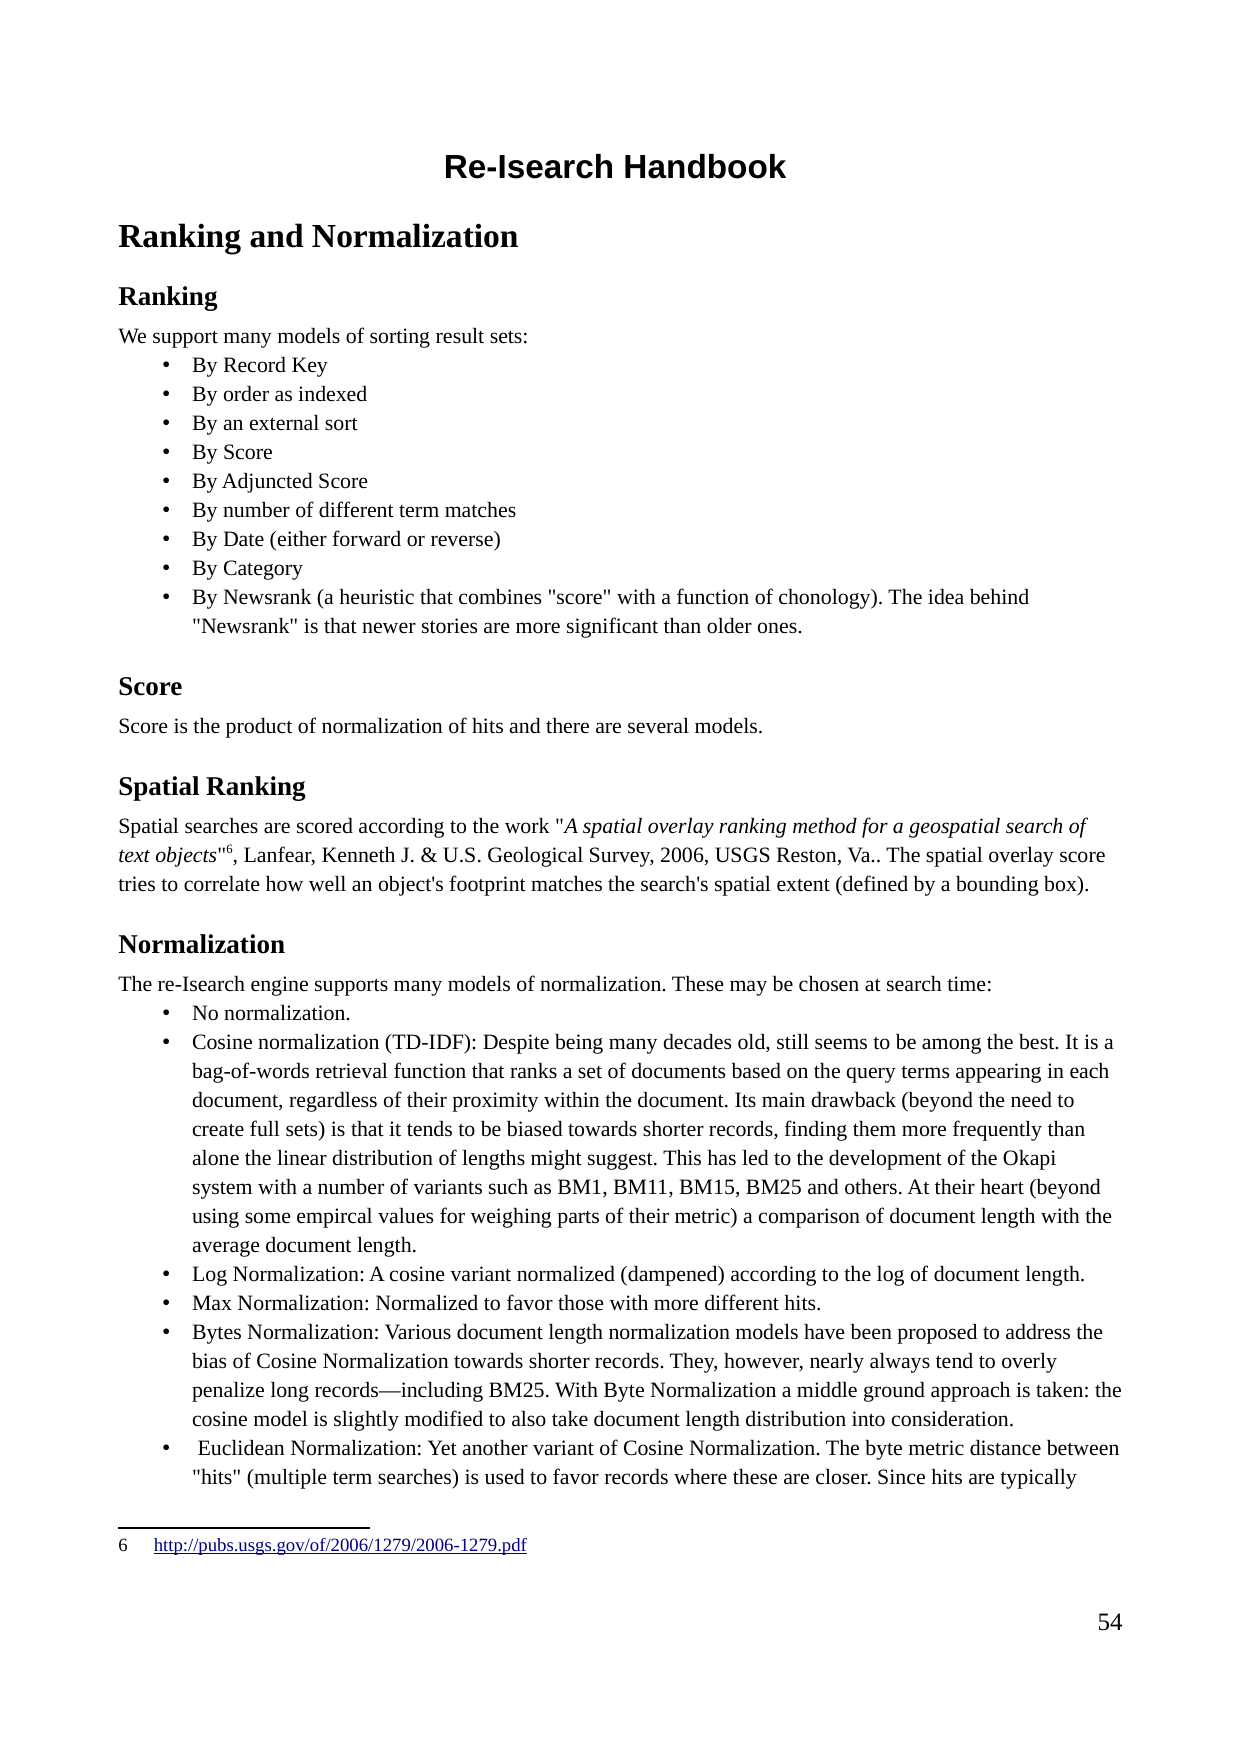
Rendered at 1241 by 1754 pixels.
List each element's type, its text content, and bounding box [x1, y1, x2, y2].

list By Date (either forward or reverse) [162, 526, 1122, 551]
list No normalization. [162, 1000, 1122, 1026]
subtitle Spatial Ranking [118, 770, 1122, 801]
text We support many models of sorting result sets: [118, 323, 1122, 349]
list By Category [162, 555, 1122, 580]
subtitle Normalization [118, 928, 1122, 959]
text Score is the product of normalization of hits and there are several models. [118, 713, 1122, 738]
list By an external sort [162, 410, 1122, 436]
list By Adjuncted Score [162, 468, 1122, 493]
list Log Normalization: A cosine variant normalized (dampened) according to the log of document length. [162, 1261, 1122, 1286]
list Bytes Normalization: Various document length normalization models have been proposed to address the bias of Cosine Normalization towards shorter records. They, however, nearly always tend to overly penalize long records—including BM25. With Byte Normalization a middle ground approach is taken: the cosine model is slightly modified to also take document length distribution into consideration. [162, 1319, 1122, 1431]
list By Score [162, 439, 1122, 464]
list By Newsrank (a heuristic that combines "score" with a function of chonology). The idea behind "Newsrank" is that newer stories are more significant than older ones. [162, 584, 1122, 638]
list Cosine normalization (TD-IDF): Despite being many decades old, still seems to be among the best. It is a bag-of-words retrieval function that ranks a set of documents based on the query terms appearing in each document, regardless of their proximity within the document. Its main drawback (beyond the need to create full sets) is that it tends to be biased towards shorter records, finding them more frequently than alone the linear distribution of lengths might suggest. This has led to the development of the Okapi system with a number of variants such as BM1, BM11, BM15, BM25 and others. At their heart (beyond using some empircal values for weighing parts of their metric) a comparison of document length with the average document length. [162, 1029, 1122, 1257]
text Spatial searches are scored according to the work "A spatial overlay ranking method for a geospatial search of text objects", Lanfear, Kenneth J. & U.S. Geological Survey, 2006, USGS Reston, Va.. The spatial overlay score tries to correlate how well an object's footprint matches the search's spatial extent (defined by a bounding box). [118, 813, 1122, 896]
list By Record Key [162, 352, 1122, 378]
subtitle Ranking and Normalization [118, 216, 1122, 255]
text http://pubs.usgs.gov/of/2006/1279/2006-1279.pdf [118, 1534, 1122, 1556]
list Euclidean Normalization: Yet another variant of Cosine Normalization. The byte metric distance between "hits" (multiple term searches) is used to favor records where these are closer. Since hits are typically [162, 1435, 1122, 1489]
list By number of different term matches [162, 497, 1122, 522]
subtitle Ranking [118, 280, 1122, 311]
subtitle Score [118, 669, 1122, 701]
list Max Normalization: Normalized to favor those with more different hits. [162, 1290, 1122, 1315]
text The re-Isearch engine supports many models of normalization. These may be chosen at search time: [118, 971, 1122, 997]
list By order as indexed [162, 381, 1122, 407]
